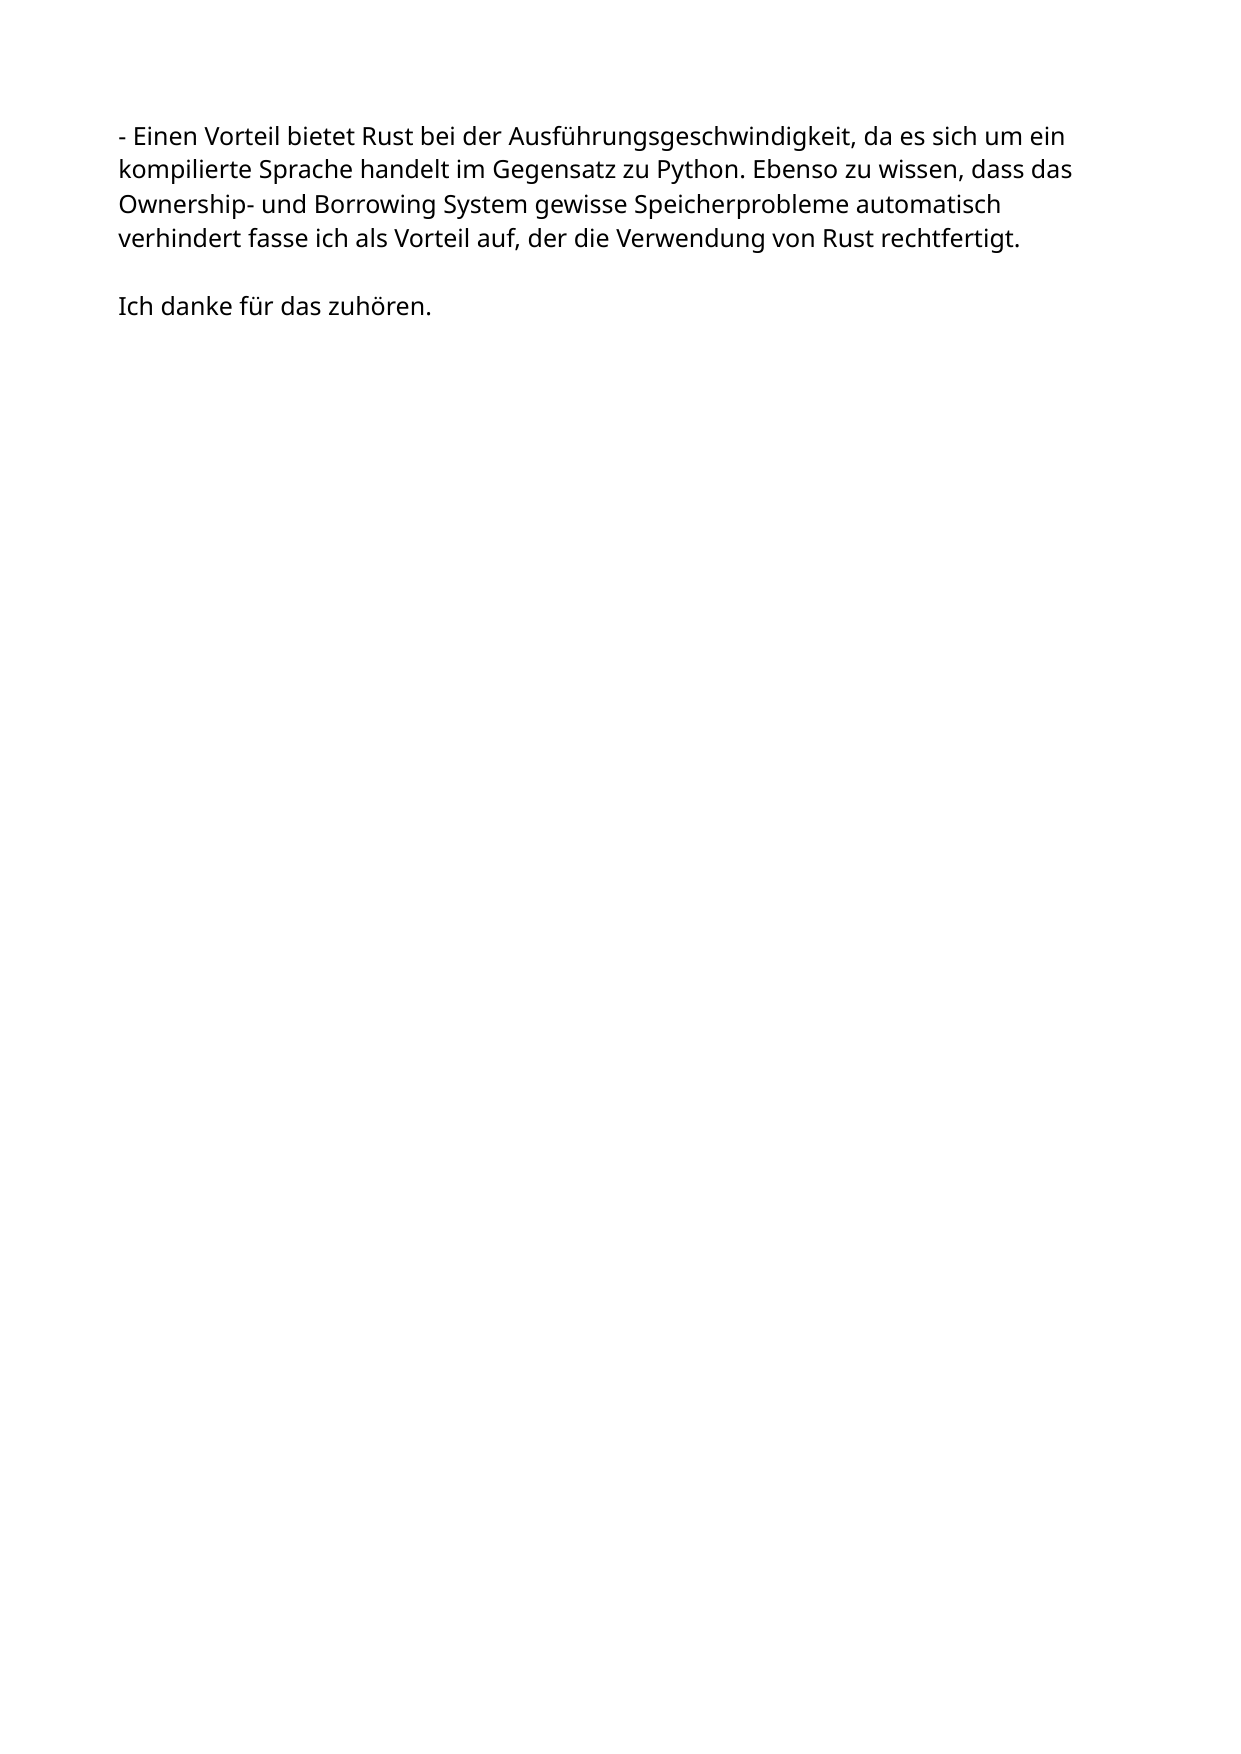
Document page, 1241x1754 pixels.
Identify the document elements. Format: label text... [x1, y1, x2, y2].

text - Einen Vorteil bietet Rust bei der Ausführungsgeschwindigkeit, da es sich um ein kompilierte Sprache handelt im Gegensatz zu Python. Ebenso zu wissen, dass das Ownership- und Borrowing System gewisse Speicherprobleme automatisch verhindert fasse ich als Vorteil auf, der die Verwendung von Rust rechtfertigt. [118, 118, 1122, 254]
text Ich danke für das zuhören. [118, 288, 1122, 322]
